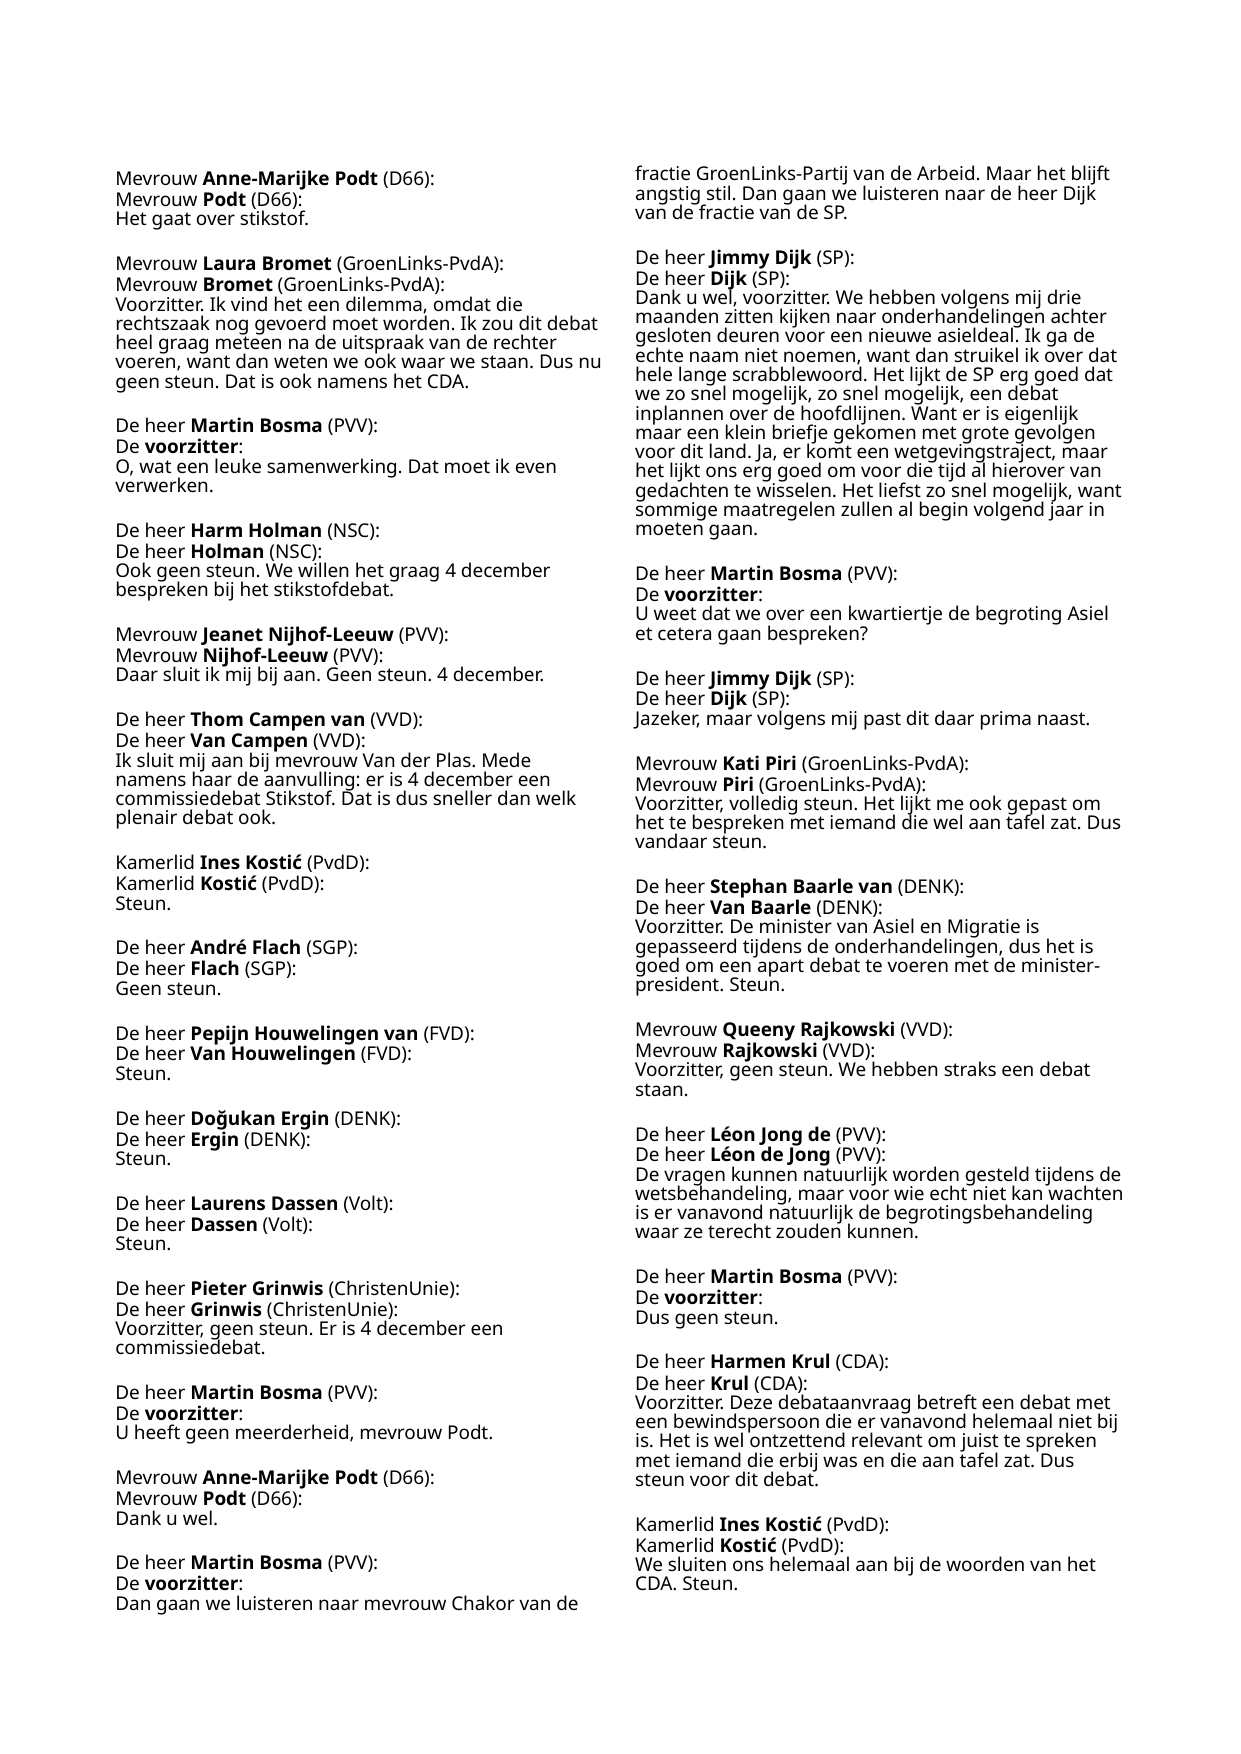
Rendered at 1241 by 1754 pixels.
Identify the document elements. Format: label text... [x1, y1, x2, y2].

text Mevrouw Anne-Marijke Podt (D66): [115, 1464, 605, 1490]
text Mevrouw Bromet (GroenLinks-PvdA): [115, 276, 605, 296]
text De heer Harmen Krul (CDA): [635, 1349, 1125, 1374]
text Mevrouw Piri (GroenLinks-PvdA): [635, 776, 1125, 795]
text Mevrouw Queeny Rajkowski (VVD): [635, 1016, 1125, 1042]
text De heer Stephan Baarle van (DENK): [635, 873, 1125, 899]
text Mevrouw Jeanet Nijhof-Leeuw (PVV): [115, 621, 605, 647]
text Steun. [115, 1235, 605, 1254]
text Mevrouw Rajkowski (VVD): [635, 1042, 1125, 1061]
text De heer Martin Bosma (PVV): [115, 1549, 605, 1575]
text De heer Holman (NSC): [115, 543, 605, 562]
text Jazeker, maar volgens mij past dit daar prima naast. [635, 710, 1125, 729]
text De heer Jimmy Dijk (SP): [635, 244, 1125, 270]
text Voorzitter, volledig steun. Het lijkt me ook gepast om het te bespreken met iemand die wel aan tafel zat. Dus vandaar steun. [635, 795, 1125, 853]
text Mevrouw Anne-Marijke Podt (D66): [115, 165, 605, 191]
text De voorzitter: [635, 1289, 1125, 1309]
text Voorzitter. Ik vind het een dilemma, omdat die rechtszaak nog gevoerd moet worden. Ik zou dit debat heel graag meteen na de uitspraak van de rechter voeren, want dan weten we ook waar we staan. Dus nu geen steun. Dat is ook namens het CDA. [115, 296, 605, 392]
text De heer Krul (CDA): [635, 1374, 1125, 1394]
text De heer Martin Bosma (PVV): [635, 1264, 1125, 1289]
text Ik sluit mij aan bij mevrouw Van der Plas. Mede namens haar de aanvulling: er is 4 december een commissiedebat Stikstof. Dat is dus sneller dan welk plenair debat ook. [115, 752, 605, 829]
text Voorzitter. Deze debataanvraag betreft een debat met een bewindspersoon die er vanavond helemaal niet bij is. Het is wel ontzettend relevant om juist te spreken met iemand die erbij was en die aan tafel zat. Dus steun voor dit debat. [635, 1394, 1125, 1490]
text De heer André Flach (SGP): [115, 934, 605, 960]
text De heer Ergin (DENK): [115, 1131, 605, 1150]
text De heer Thom Campen van (VVD): [115, 707, 605, 732]
text Dank u wel. [115, 1509, 605, 1529]
text Mevrouw Podt (D66): [115, 191, 605, 210]
text Mevrouw Kati Piri (GroenLinks-PvdA): [635, 750, 1125, 776]
text Mevrouw Podt (D66): [115, 1490, 605, 1509]
text Mevrouw Nijhof-Leeuw (PVV): [115, 647, 605, 666]
text Kamerlid Kostić (PvdD): [115, 875, 605, 894]
text Mevrouw Laura Bromet (GroenLinks-PvdA): [115, 251, 605, 276]
text De heer Pepijn Houwelingen van (FVD): [115, 1020, 605, 1045]
text De heer Grinwis (ChristenUnie): [115, 1301, 605, 1320]
text O, wat een leuke samenwerking. Dat moet ik even verwerken. [115, 458, 605, 496]
text De heer Martin Bosma (PVV): [635, 560, 1125, 586]
text U heeft geen meerderheid, mevrouw Podt. [115, 1424, 605, 1444]
text De heer Van Houwelingen (FVD): [115, 1045, 605, 1065]
text Voorzitter, geen steun. We hebben straks een debat staan. [635, 1061, 1125, 1100]
text Voorzitter, geen steun. Er is 4 december een commissiedebat. [115, 1320, 605, 1358]
text De heer Van Baarle (DENK): [635, 899, 1125, 918]
text De heer Pieter Grinwis (ChristenUnie): [115, 1275, 605, 1301]
text Voorzitter. De minister van Asiel en Migratie is gepasseerd tijdens de onderhandelingen, dus het is goed om een apart debat te voeren met de minister-president. Steun. [635, 918, 1125, 996]
text Kamerlid Ines Kostić (PvdD): [635, 1511, 1125, 1537]
text Kamerlid Kostić (PvdD): [635, 1537, 1125, 1556]
text De heer Flach (SGP): [115, 960, 605, 979]
text De voorzitter: [635, 586, 1125, 605]
text Ook geen steun. We willen het graag 4 december bespreken bij het stikstofdebat. [115, 562, 605, 601]
text Kamerlid Ines Kostić (PvdD): [115, 849, 605, 875]
text De heer Laurens Dassen (Volt): [115, 1190, 605, 1216]
text De heer Martin Bosma (PVV): [115, 1379, 605, 1405]
text De heer Van Campen (VVD): [115, 732, 605, 752]
text De voorzitter: [115, 438, 605, 458]
text Steun. [115, 1065, 605, 1084]
text De heer Léon Jong de (PVV): [635, 1121, 1125, 1146]
text Steun. [115, 894, 605, 914]
text Steun. [115, 1150, 605, 1169]
text Geen steun. [115, 979, 605, 999]
text De heer Doğukan Ergin (DENK): [115, 1105, 605, 1131]
text De voorzitter: [115, 1405, 605, 1424]
text De heer Jimmy Dijk (SP): [635, 665, 1125, 690]
text De heer Dassen (Volt): [115, 1216, 605, 1235]
text Dus geen steun. [635, 1309, 1125, 1328]
text De heer Dijk (SP): [635, 270, 1125, 289]
text Daar sluit ik mij bij aan. Geen steun. 4 december. [115, 666, 605, 686]
text U weet dat we over een kwartiertje de begroting Asiel et cetera gaan bespreken? [635, 605, 1125, 644]
text De heer Harm Holman (NSC): [115, 517, 605, 543]
text De heer Martin Bosma (PVV): [115, 413, 605, 438]
text Het gaat over stikstof. [115, 210, 605, 230]
text De vragen kunnen natuurlijk worden gesteld tijdens de wetsbehandeling, maar voor wie echt niet kan wachten is er vanavond natuurlijk de begrotingsbehandeling waar ze terecht zouden kunnen. [635, 1166, 1125, 1243]
text De heer Dijk (SP): [635, 690, 1125, 710]
text De heer Léon de Jong (PVV): [635, 1146, 1125, 1166]
text We sluiten ons helemaal aan bij de woorden van het CDA. Steun. [635, 1556, 1125, 1594]
text Dank u wel, voorzitter. We hebben volgens mij drie maanden zitten kijken naar onderhandelingen achter gesloten deuren voor een nieuwe asieldeal. Ik ga de echte naam niet noemen, want dan struikel ik over dat hele lange scrabblewoord. Het lijkt de SP erg goed dat we zo snel mogelijk, zo snel mogelijk, een debat inplannen over de hoofdlijnen. Want er is eigenlijk maar een klein briefje gekomen met grote gevolgen voor dit land. Ja, er komt een wetgevingstraject, maar het lijkt ons erg goed om voor die tijd al hierover van gedachten te wisselen. Het liefst zo snel mogelijk, want sommige maatregelen zullen al begin volgend jaar in moeten gaan. [635, 289, 1125, 539]
text fractie GroenLinks-Partij van de Arbeid. Maar het blijft angstig stil. Dan gaan we luisteren naar de heer Dijk van de fractie van de SP. [635, 165, 1125, 223]
text Dan gaan we luisteren naar mevrouw Chakor van de [115, 1594, 605, 1614]
text De voorzitter: [115, 1575, 605, 1594]
